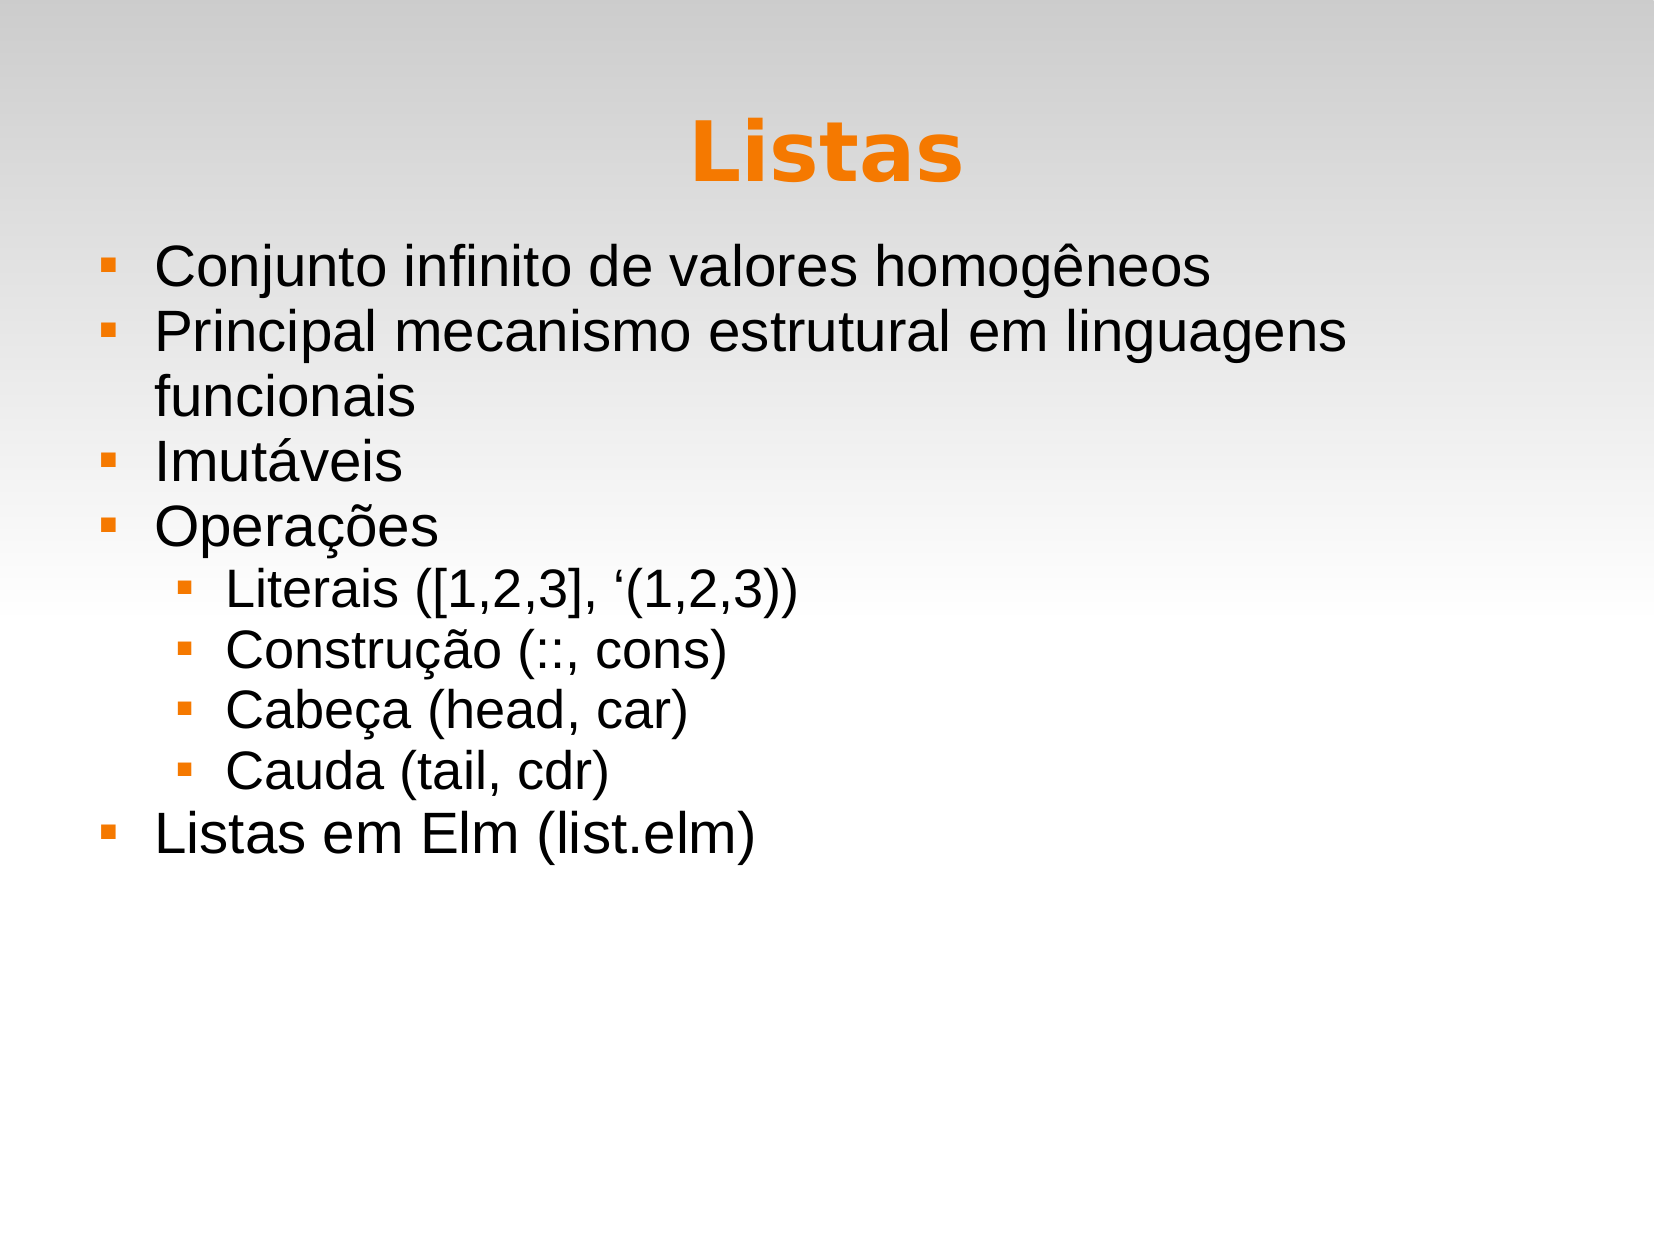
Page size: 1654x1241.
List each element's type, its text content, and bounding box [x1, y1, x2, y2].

text_box Conjunto infinito de valores homogêneos Principal mecanismo estrutural em linguagens funcionais Imutáveis Operações Literais ([1,2,3], ‘(1,2,3)) Construção (::, cons) Cabeça (head, car) Cauda (tail, cdr) Listas em Elm (list.elm) [68, 226, 1599, 1241]
title Listas [82, 49, 1571, 226]
